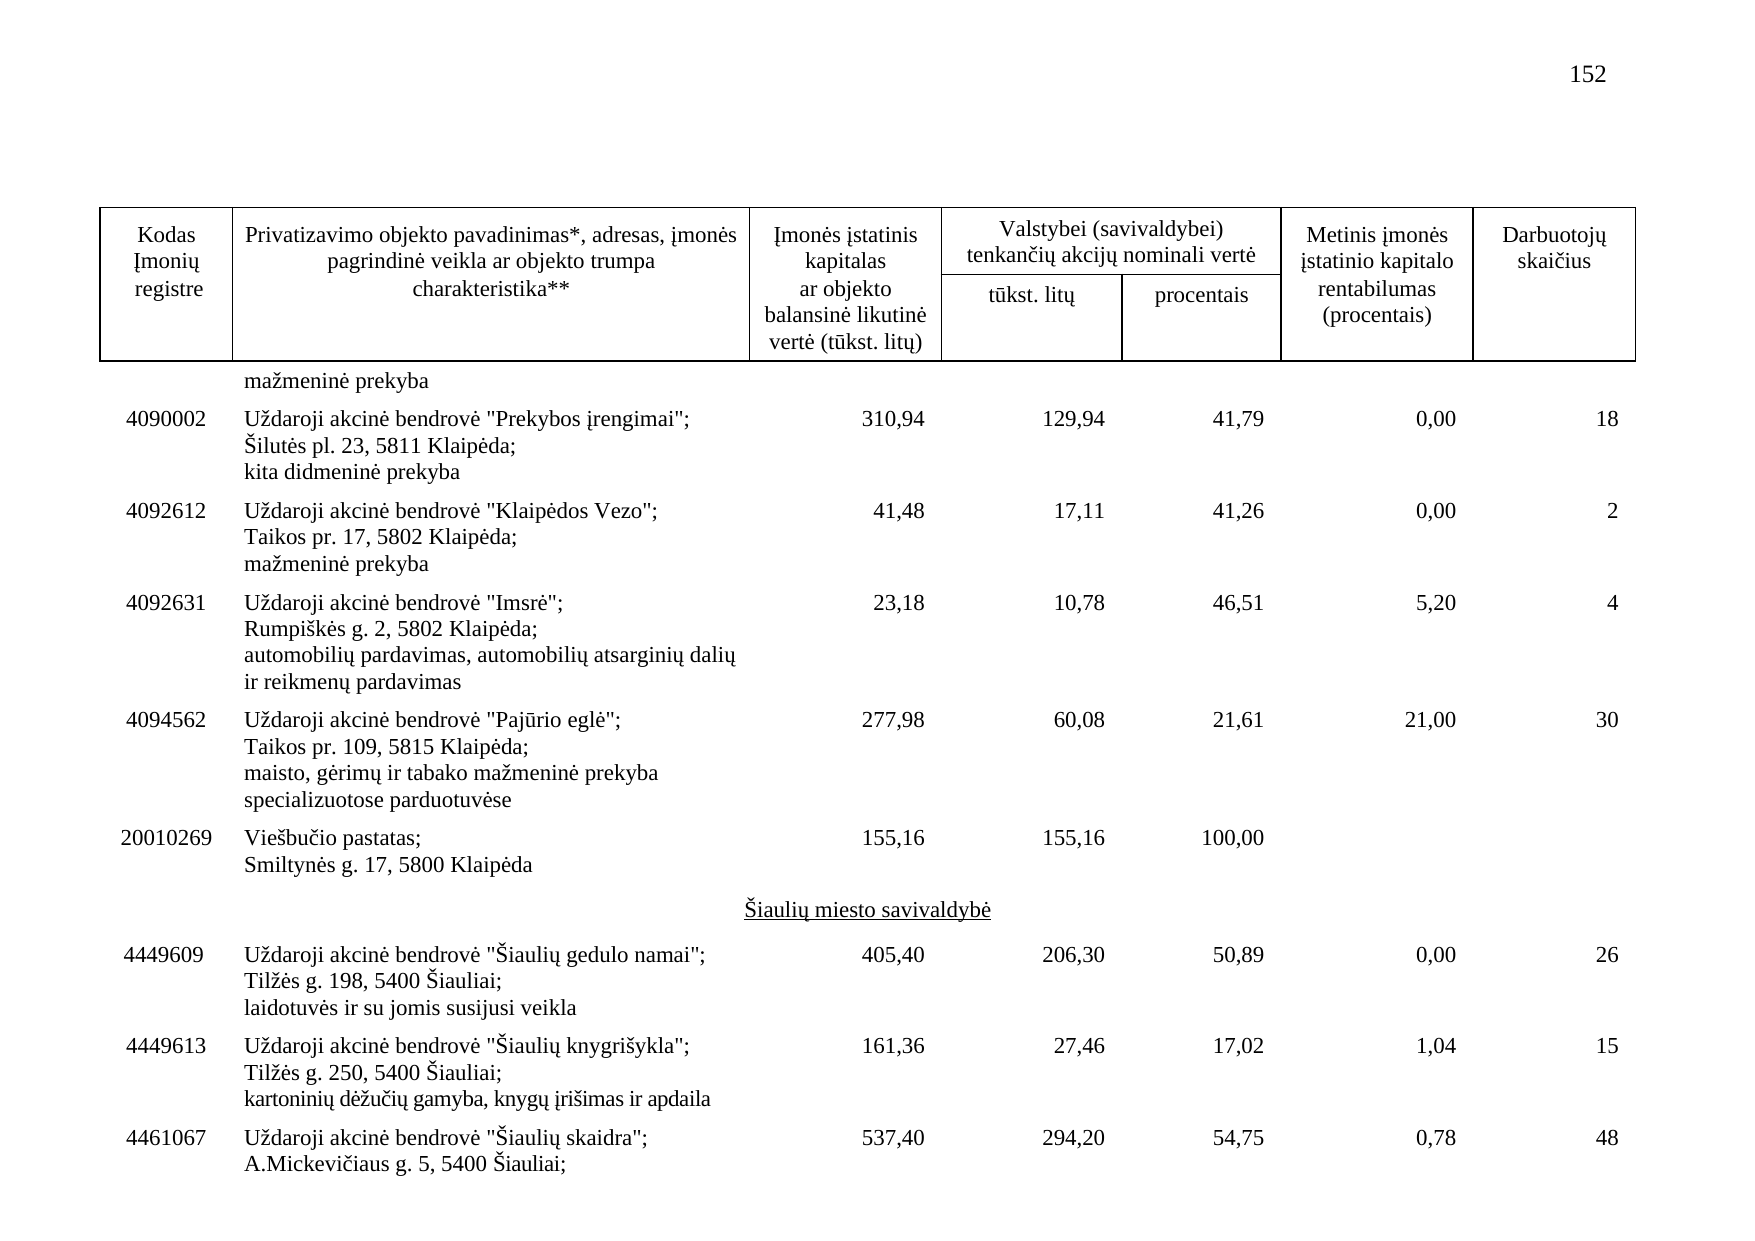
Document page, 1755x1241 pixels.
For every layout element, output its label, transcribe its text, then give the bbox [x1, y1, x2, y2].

table_cell Uždaroji akcinė bendrovė "Šiaulių knygrišykla"; Tilžės g. 250, 5400 Šiauliai; kartoninių dėžučių gamyba, knygų įrišimas ir apdaila [233, 1026, 749, 1118]
table_cell 129,94 [941, 399, 1122, 491]
table_cell [1473, 818, 1636, 883]
table_header Privatizavimo objekto pavadinimas*, adresas, įmonės pagrindinė veikla ar objekto trumpa [233, 208, 749, 273]
table_cell [1281, 362, 1473, 399]
table_cell 27,46 [941, 1026, 1122, 1118]
table_cell 2 [1473, 491, 1636, 582]
table_cell 4 [1473, 583, 1636, 700]
table_cell Uždaroji akcinė bendrovė "Prekybos įrengimai"; Šilutės pl. 23, 5811 Klaipėda; kita didmeninė prekyba [233, 399, 749, 491]
table_cell 0,00 [1281, 491, 1473, 582]
table_cell 26 [1473, 935, 1636, 1026]
table_cell 155,16 [750, 818, 941, 883]
table_cell 4449609 [100, 935, 233, 1026]
table_cell 310,94 [750, 399, 941, 491]
table_cell procentais [1123, 275, 1280, 360]
table_cell [1281, 818, 1473, 883]
table_cell 4461067 [100, 1118, 233, 1177]
table_header Darbuotojų skaičius [1474, 208, 1635, 273]
table_cell Šiaulių miesto savivaldybė [100, 884, 1636, 935]
table_cell 15 [1473, 1026, 1636, 1118]
table_cell Viešbučio pastatas; Smiltynės g. 17, 5800 Klaipėda [233, 818, 749, 883]
table_header Valstybei (savivaldybei) tenkančių akcijų nominali vertė [942, 208, 1280, 273]
table_cell 17,11 [941, 491, 1122, 582]
table_cell 18 [1473, 399, 1636, 491]
table_cell 161,36 [750, 1026, 941, 1118]
table_cell 20010269 [100, 818, 233, 883]
table_cell [1473, 362, 1636, 399]
table_cell 50,89 [1122, 935, 1281, 1026]
table_cell 277,98 [750, 700, 941, 818]
table_header Įmonės įstatinis kapitalas [750, 208, 941, 273]
table_header Kodas Įmonių [101, 208, 232, 273]
table_cell 10,78 [941, 583, 1122, 700]
table_cell 5,20 [1281, 583, 1473, 700]
table_cell mažmeninė prekyba [233, 362, 749, 399]
table_cell 21,00 [1281, 700, 1473, 818]
table_cell tūkst. litų [942, 275, 1121, 360]
table_cell 0,00 [1281, 935, 1473, 1026]
table_cell [100, 362, 233, 399]
table_cell 155,16 [941, 818, 1122, 883]
table_cell Uždaroji akcinė bendrovė "Pajūrio eglė"; Taikos pr. 109, 5815 Klaipėda; maisto, gėrimų ir tabako mažmeninė prekyba specializuotose parduotuvėse [233, 700, 749, 818]
table_cell registre [101, 274, 232, 360]
table_cell 54,75 [1122, 1118, 1281, 1177]
table_cell 30 [1473, 700, 1636, 818]
table_cell Uždaroji akcinė bendrovė "Imsrė"; Rumpiškės g. 2, 5802 Klaipėda; automobilių pardavimas, automobilių atsarginių dalių ir reikmenų pardavimas [233, 583, 749, 700]
table_cell Uždaroji akcinė bendrovė "Šiaulių gedulo namai"; Tilžės g. 198, 5400 Šiauliai; laidotuvės ir su jomis susijusi veikla [233, 935, 749, 1026]
table_cell rentabilumas (procentais) [1282, 274, 1472, 360]
table_cell ar objekto balansinė likutinė vertė (tūkst. litų) [750, 274, 941, 360]
table_cell 537,40 [750, 1118, 941, 1177]
table_cell Uždaroji akcinė bendrovė "Klaipėdos Vezo"; Taikos pr. 17, 5802 Klaipėda; mažmeninė prekyba [233, 491, 749, 582]
table_cell [1474, 274, 1635, 360]
table_cell 46,51 [1122, 583, 1281, 700]
table_cell 100,00 [1122, 818, 1281, 883]
table_cell [1122, 362, 1281, 399]
table_cell 1,04 [1281, 1026, 1473, 1118]
table_cell 60,08 [941, 700, 1122, 818]
table_cell 41,26 [1122, 491, 1281, 582]
table_cell 206,30 [941, 935, 1122, 1026]
table_cell 48 [1473, 1118, 1636, 1177]
table_cell [750, 362, 941, 399]
table_cell 0,00 [1281, 399, 1473, 491]
table_cell 4092631 [100, 583, 233, 700]
table_cell charakteristika** [233, 274, 749, 360]
table_cell 41,79 [1122, 399, 1281, 491]
table_cell 0,78 [1281, 1118, 1473, 1177]
table_cell 4449613 [100, 1026, 233, 1118]
table_cell Uždaroji akcinė bendrovė "Šiaulių skaidra"; A.Mickevičiaus g. 5, 5400 Šiauliai; [233, 1118, 749, 1177]
table_cell 17,02 [1122, 1026, 1281, 1118]
table_cell [941, 362, 1122, 399]
table_cell 41,48 [750, 491, 941, 582]
table_cell 4094562 [100, 700, 233, 818]
table_cell 405,40 [750, 935, 941, 1026]
table_cell 4092612 [100, 491, 233, 582]
table_cell 4090002 [100, 399, 233, 491]
table_cell 23,18 [750, 583, 941, 700]
table_header Metinis įmonės įstatinio kapitalo [1282, 208, 1472, 273]
table_cell 21,61 [1122, 700, 1281, 818]
table_cell 294,20 [941, 1118, 1122, 1177]
